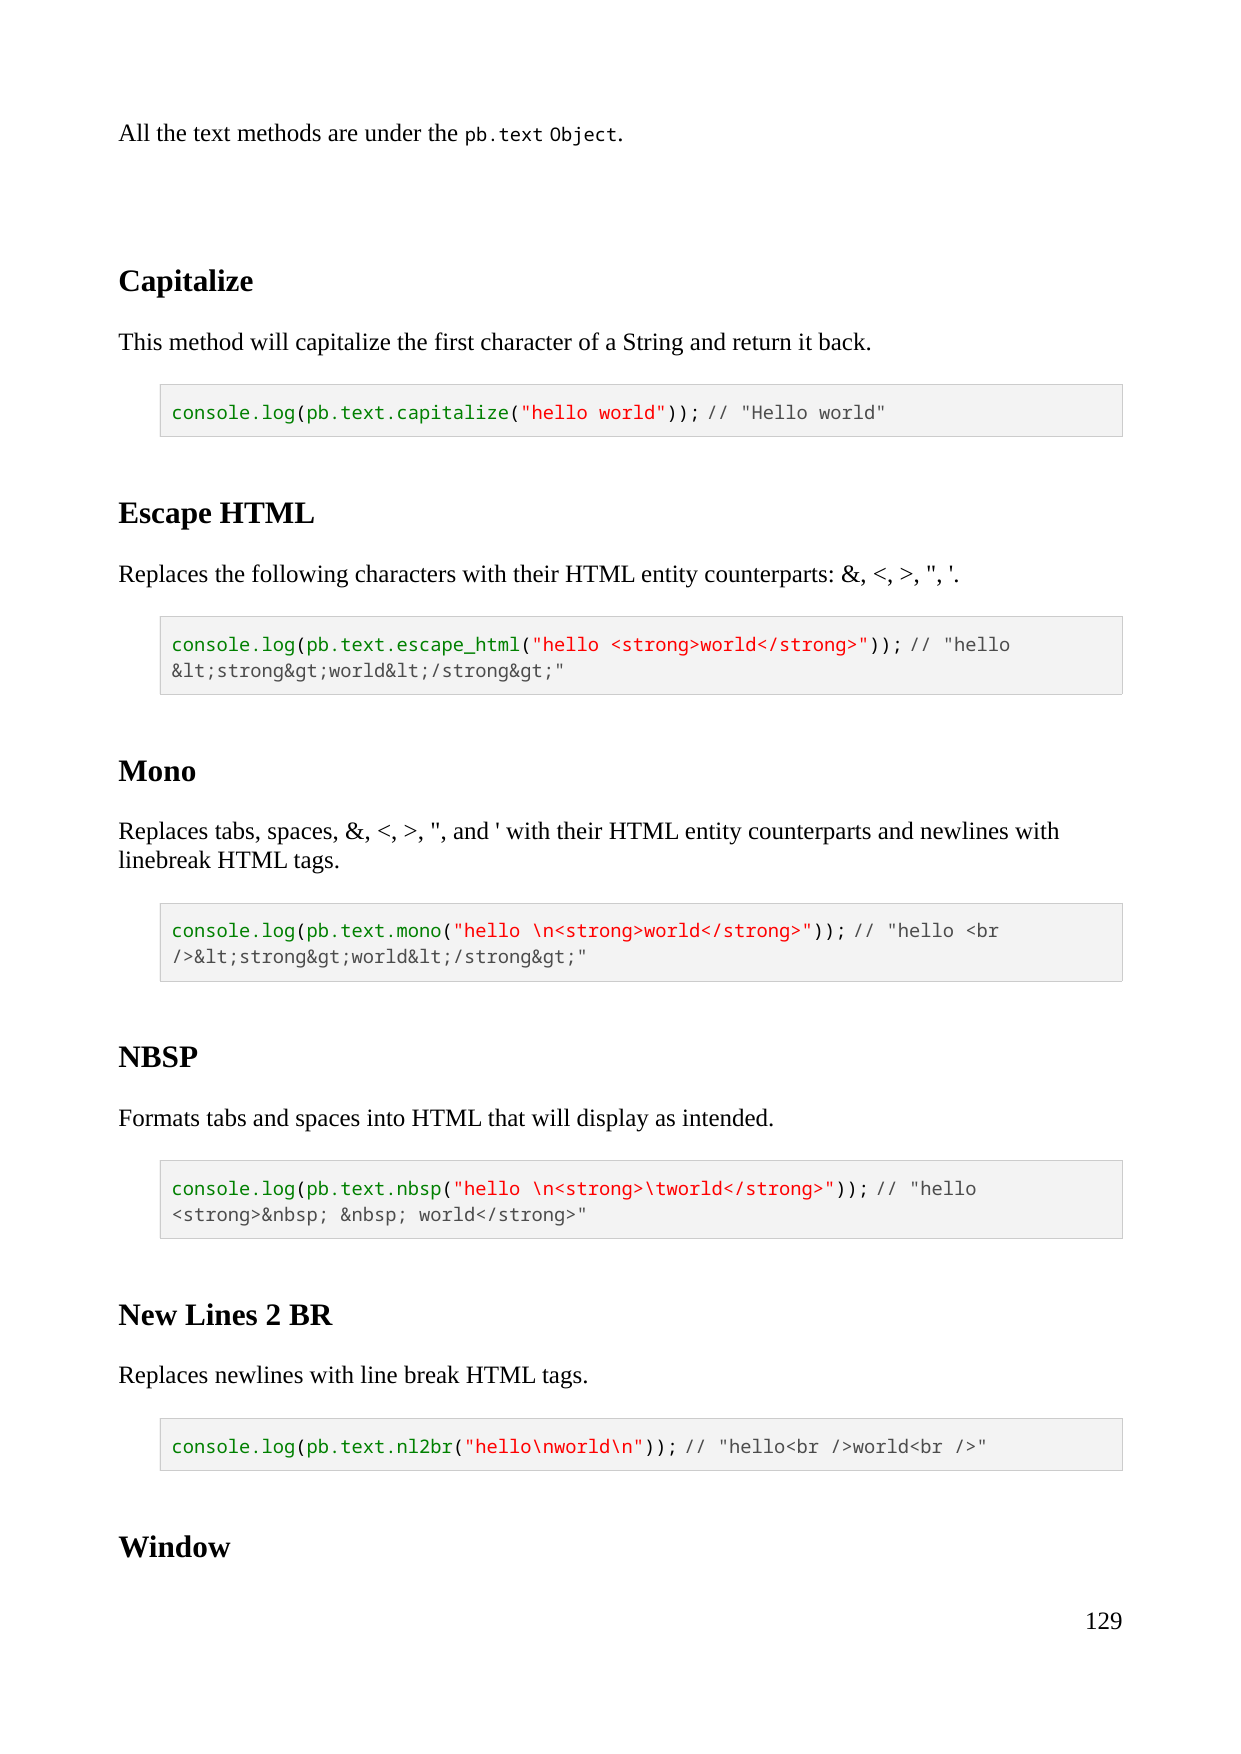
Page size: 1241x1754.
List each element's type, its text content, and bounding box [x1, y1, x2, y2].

text Replaces the following characters with their HTML entity counterparts: &, <, >, ", '. [118, 559, 1122, 587]
text console.log(pb.text.nbsp("hello \n<strong>\tworld</strong>")); // "hello <strong>&nbsp; &nbsp; world</strong>" [161, 1161, 1122, 1238]
text NBSP [118, 1038, 1122, 1074]
text Capitalize [118, 262, 1122, 298]
text Formats tabs and spaces into HTML that will display as intended. [118, 1103, 1122, 1132]
text Replaces newlines with line break HTML tags. [118, 1361, 1122, 1389]
text console.log(pb.text.escape_html("hello <strong>world</strong>")); // "hello &lt;strong&gt;world&lt;/strong&gt;" [161, 617, 1122, 694]
text console.log(pb.text.mono("hello \n<strong>world</strong>")); // "hello <br />&lt;strong&gt;world&lt;/strong&gt;" [161, 904, 1122, 981]
text Mono [118, 752, 1122, 788]
text This method will capitalize the first character of a String and return it back. [118, 327, 1122, 355]
text console.log(pb.text.nl2br("hello\nworld\n")); // "hello<br />world<br />" [161, 1419, 1122, 1470]
text New Lines 2 BR [118, 1296, 1122, 1332]
text console.log(pb.text.capitalize("hello world")); // "Hello world" [161, 385, 1122, 436]
text Replaces tabs, spaces, &, <, >, ", and ' with their HTML entity counterparts and newlines with linebreak HTML tags. [118, 816, 1122, 874]
text Escape HTML [118, 494, 1122, 530]
text Window [118, 1528, 1122, 1564]
text All the text methods are under the pb.text Object. [118, 118, 1122, 147]
